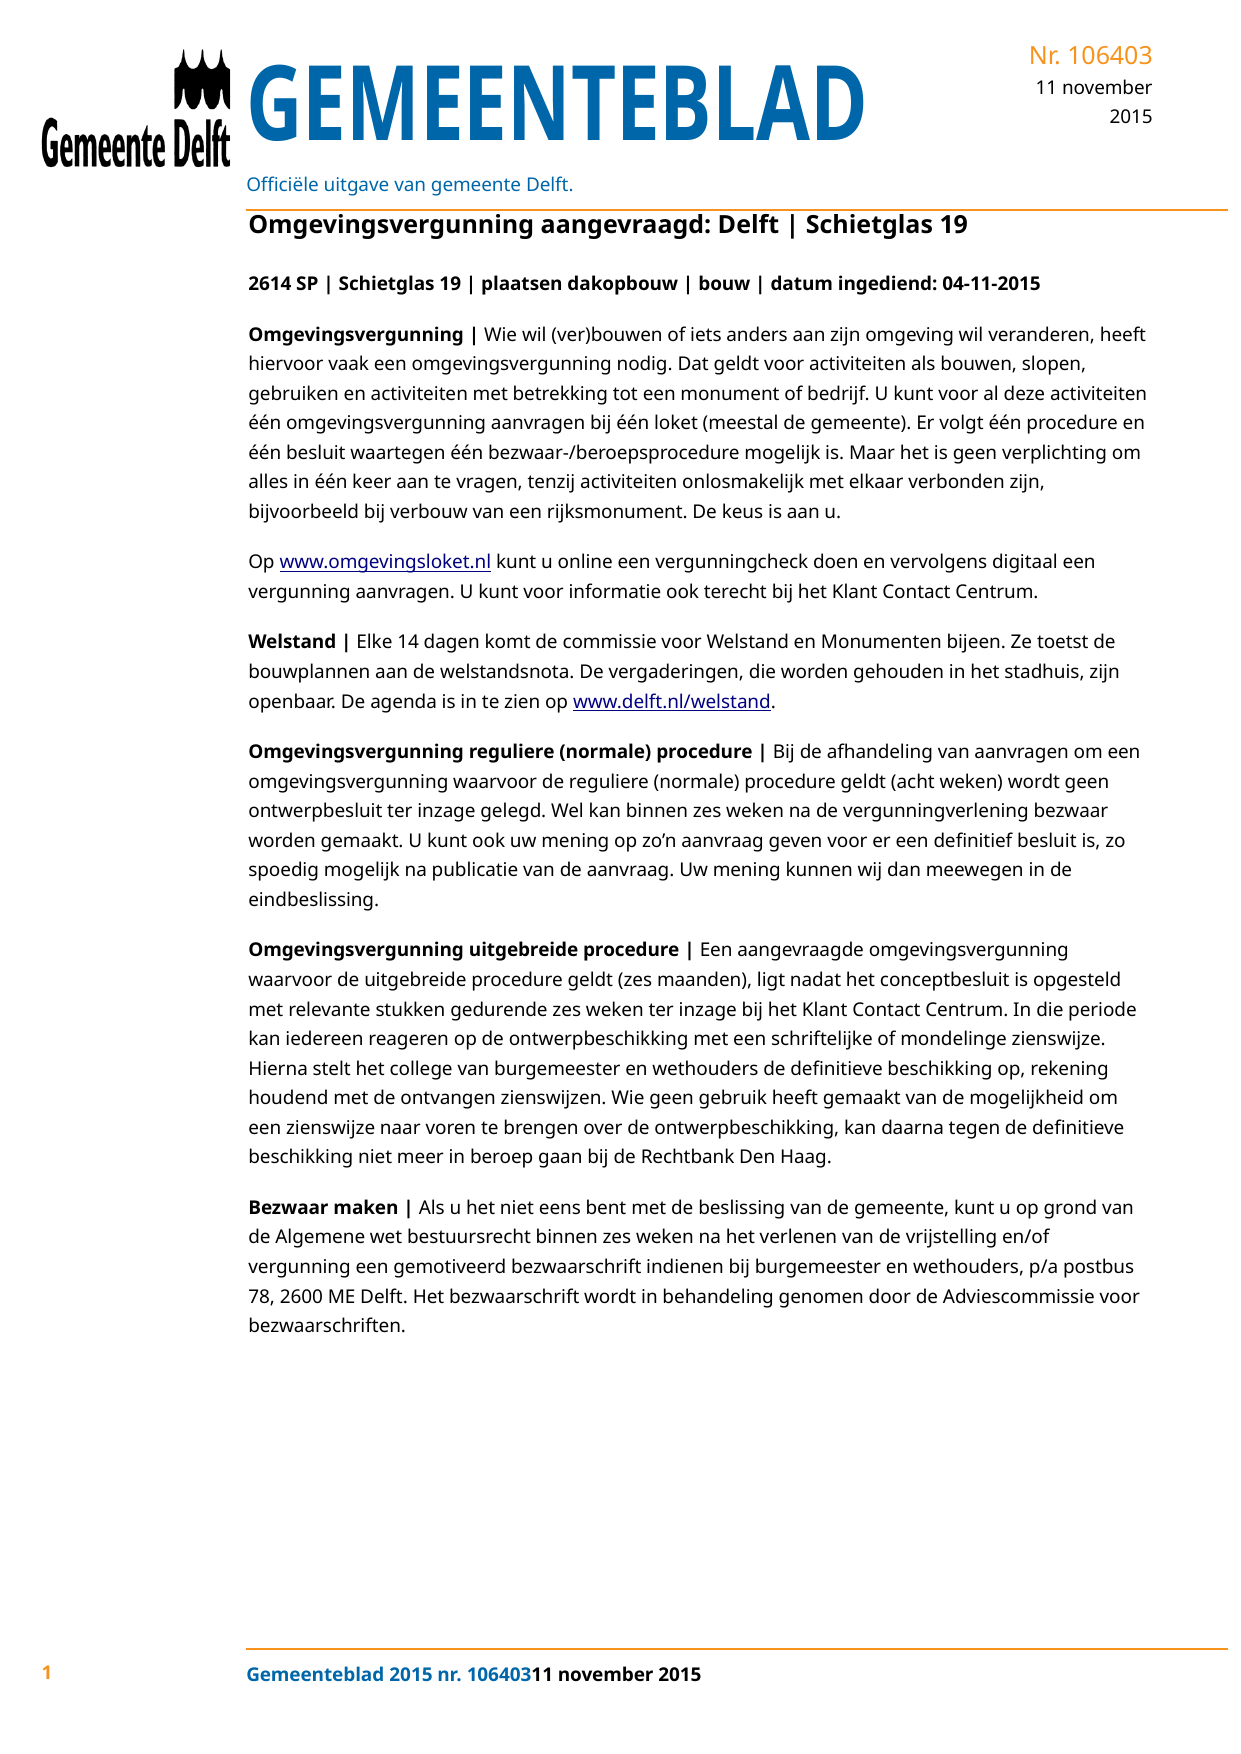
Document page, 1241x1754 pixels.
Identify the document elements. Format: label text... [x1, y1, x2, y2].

picture [41, 47, 231, 172]
text Bezwaar maken | Als u het niet eens bent met de beslissing van de gemeente, kunt u op grond van de Algemene wet bestuursrecht binnen zes weken na het verlenen van de vrijstelling en/of vergunning een gemotiveerd bezwaarschrift indienen bij burgemeester en wethouders, p/a postbus 78, 2600 ME Delft. Het bezwaarschrift wordt in behandeling genomen door de Adviescommissie voor bezwaarschriften. [248, 1194, 1152, 1338]
text 2614 SP | Schietglas 19 | plaatsen dakopbouw | bouw | datum ingediend: 04-11-2015 [248, 270, 1152, 296]
text Omgevingsvergunning aangevraagd: Delft | Schietglas 19 [248, 211, 1152, 241]
text Omgevingsvergunning | Wie wil (ver)bouwen of iets anders aan zijn omgeving wil veranderen, heeft hiervoor vaak een omgevingsvergunning nodig. Dat geldt voor activiteiten als bouwen, slopen, gebruiken en activiteiten met betrekking tot een monument of bedrijf. U kunt voor al deze activiteiten één omgevingsvergunning aanvragen bij één loket (meestal de gemeente). Er volgt één procedure en één besluit waartegen één bezwaar-/beroepsprocedure mogelijk is. Maar het is geen verplichting om alles in één keer aan te vragen, tenzij activiteiten onlosmakelijk met elkaar verbonden zijn, bijvoorbeeld bij verbouw van een rijksmonument. De keus is aan u. [248, 321, 1152, 524]
text Omgevingsvergunning uitgebreide procedure | Een aangevraagde omgevingsvergunning waarvoor de uitgebreide procedure geldt (zes maanden), ligt nadat het conceptbesluit is opgesteld met relevante stukken gedurende zes weken ter inzage bij het Klant Contact Centrum. In die periode kan iedereen reageren op de ontwerpbeschikking met een schriftelijke of mondelinge zienswijze. Hierna stelt het college van burgemeester en wethouders de definitieve beschikking op, rekening houdend met de ontvangen zienswijzen. Wie geen gebruik heeft gemaakt van de mogelijkheid om een zienswijze naar voren te brengen over de ontwerpbeschikking, kan daarna tegen de definitieve beschikking niet meer in beroep gaan bij de Rechtbank Den Haag. [248, 937, 1152, 1169]
text Op www.omgevingsloket.nl kunt u online een vergunningcheck doen en vervolgens digitaal een vergunning aanvragen. U kunt voor informatie ook terecht bij het Klant Contact Centrum. [248, 549, 1152, 604]
text Omgevingsvergunning reguliere (normale) procedure | Bij de afhandeling van aanvragen om een omgevingsvergunning waarvoor de reguliere (normale) procedure geldt (acht weken) wordt geen ontwerpbesluit ter inzage gelegd. Wel kan binnen zes weken na de vergunningverlening bezwaar worden gemaakt. U kunt ook uw mening op zo’n aanvraag geven voor er een definitief besluit is, zo spoedig mogelijk na publicatie van de aanvraag. Uw mening kunnen wij dan meewegen in de eindbeslissing. [248, 738, 1152, 912]
text Welstand | Elke 14 dagen komt de commissie voor Welstand en Monumenten bijeen. Ze toetst de bouwplannen aan de welstandsnota. De vergaderingen, die worden gehouden in het stadhuis, zijn openbaar. De agenda is in te zien op www.delft.nl/welstand. [248, 629, 1152, 713]
